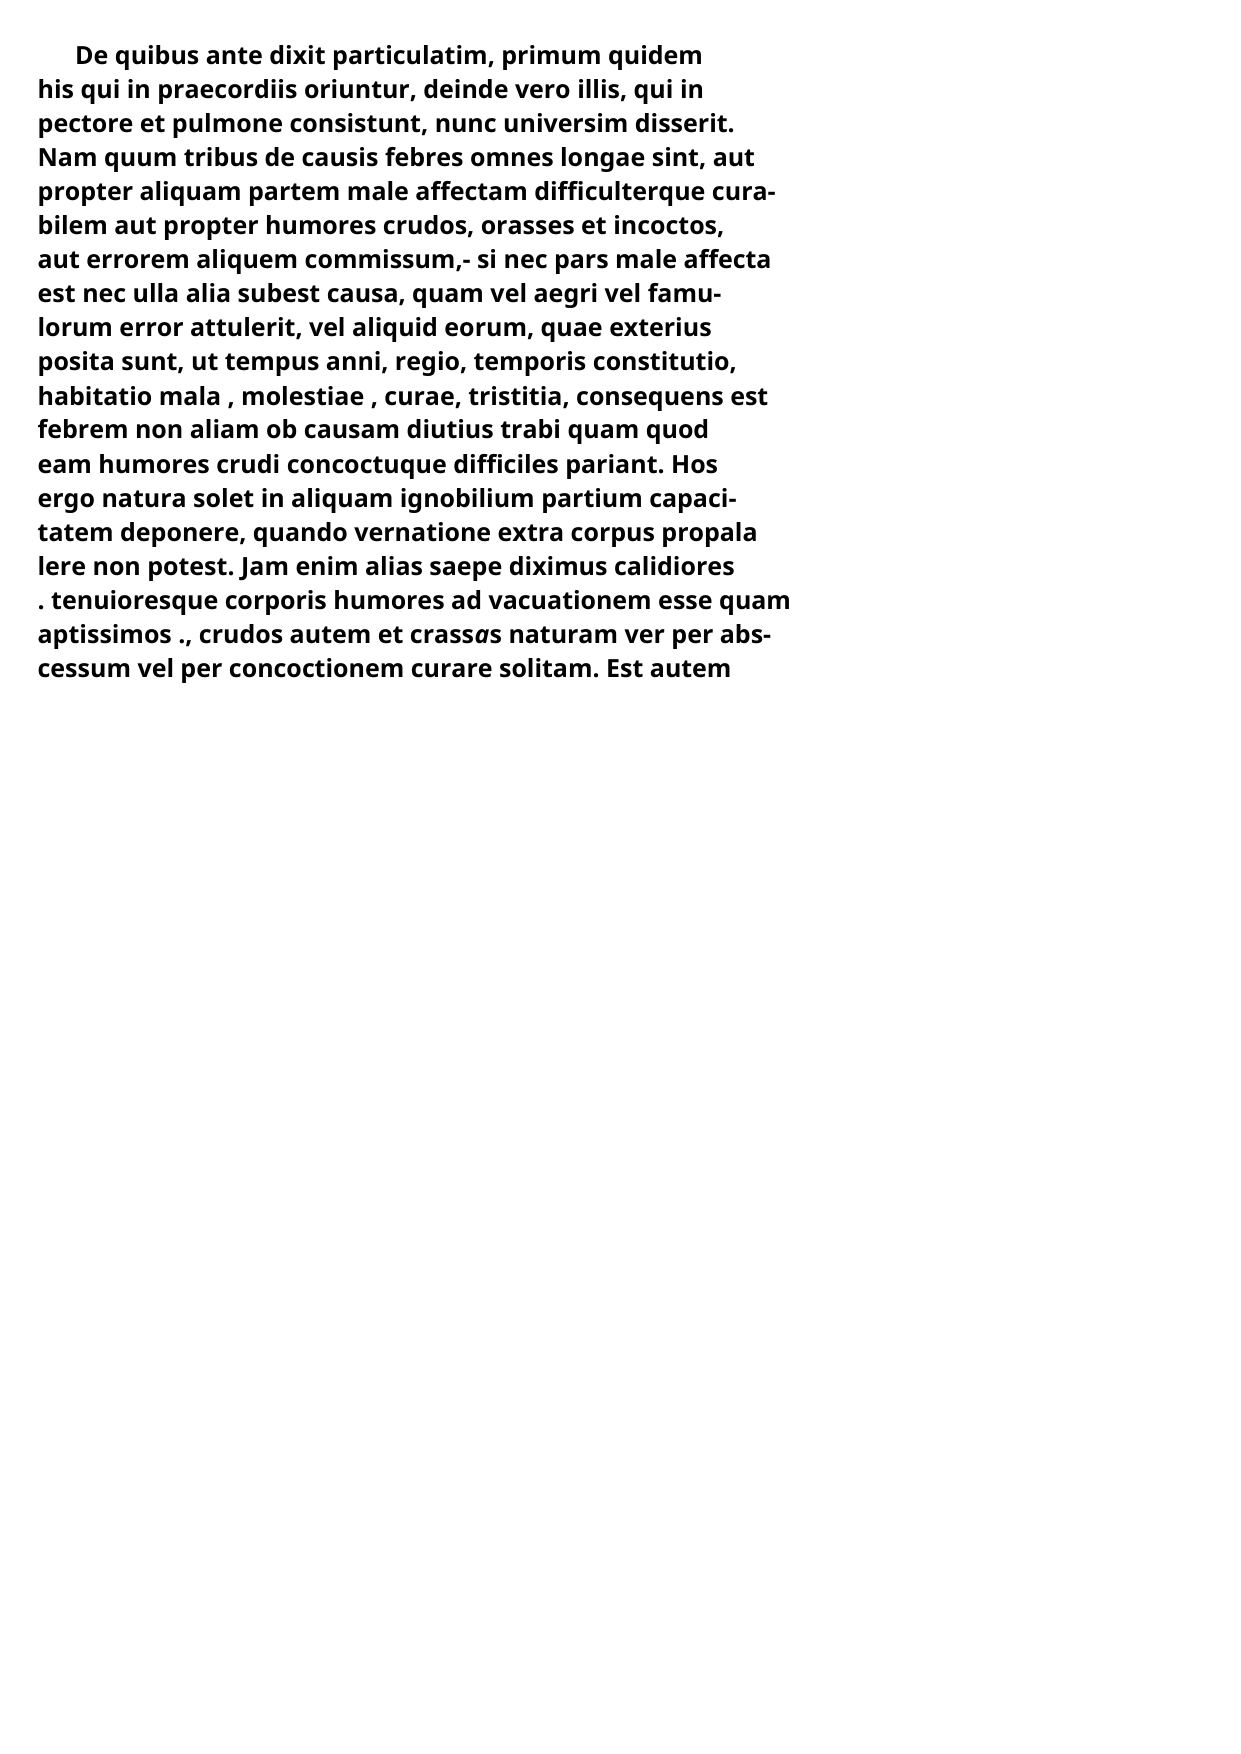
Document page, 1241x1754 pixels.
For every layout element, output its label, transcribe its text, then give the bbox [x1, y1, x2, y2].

text De quibus ante dixit particulatim, primum quidem his qui in praecordiis oriuntur, deinde vero illis, qui in pectore et pulmone consistunt, nunc universim disserit. Nam quum tribus de causis febres omnes longae sint, aut propter aliquam partem male affectam difficulterque cura- bilem aut propter humores crudos, orasses et incoctos, aut errorem aliquem commissum,- si nec pars male affecta est nec ulla alia subest causa, quam vel aegri vel famu- lorum error attulerit, vel aliquid eorum, quae exterius posita sunt, ut tempus anni, regio, temporis constitutio, habitatio mala , molestiae , curae, tristitia, consequens est febrem non aliam ob causam diutius trabi quam quod eam humores crudi concoctuque difficiles pariant. Hos ergo natura solet in aliquam ignobilium partium capaci- tatem deponere, quando vernatione extra corpus propala lere non potest. Jam enim alias saepe diximus calidiores . tenuioresque corporis humores ad vacuationem esse quam aptissimos ., crudos autem et crassas naturam ver per abs- cessum vel per concoctionem curare solitam. Est autem [37, 37, 1203, 685]
